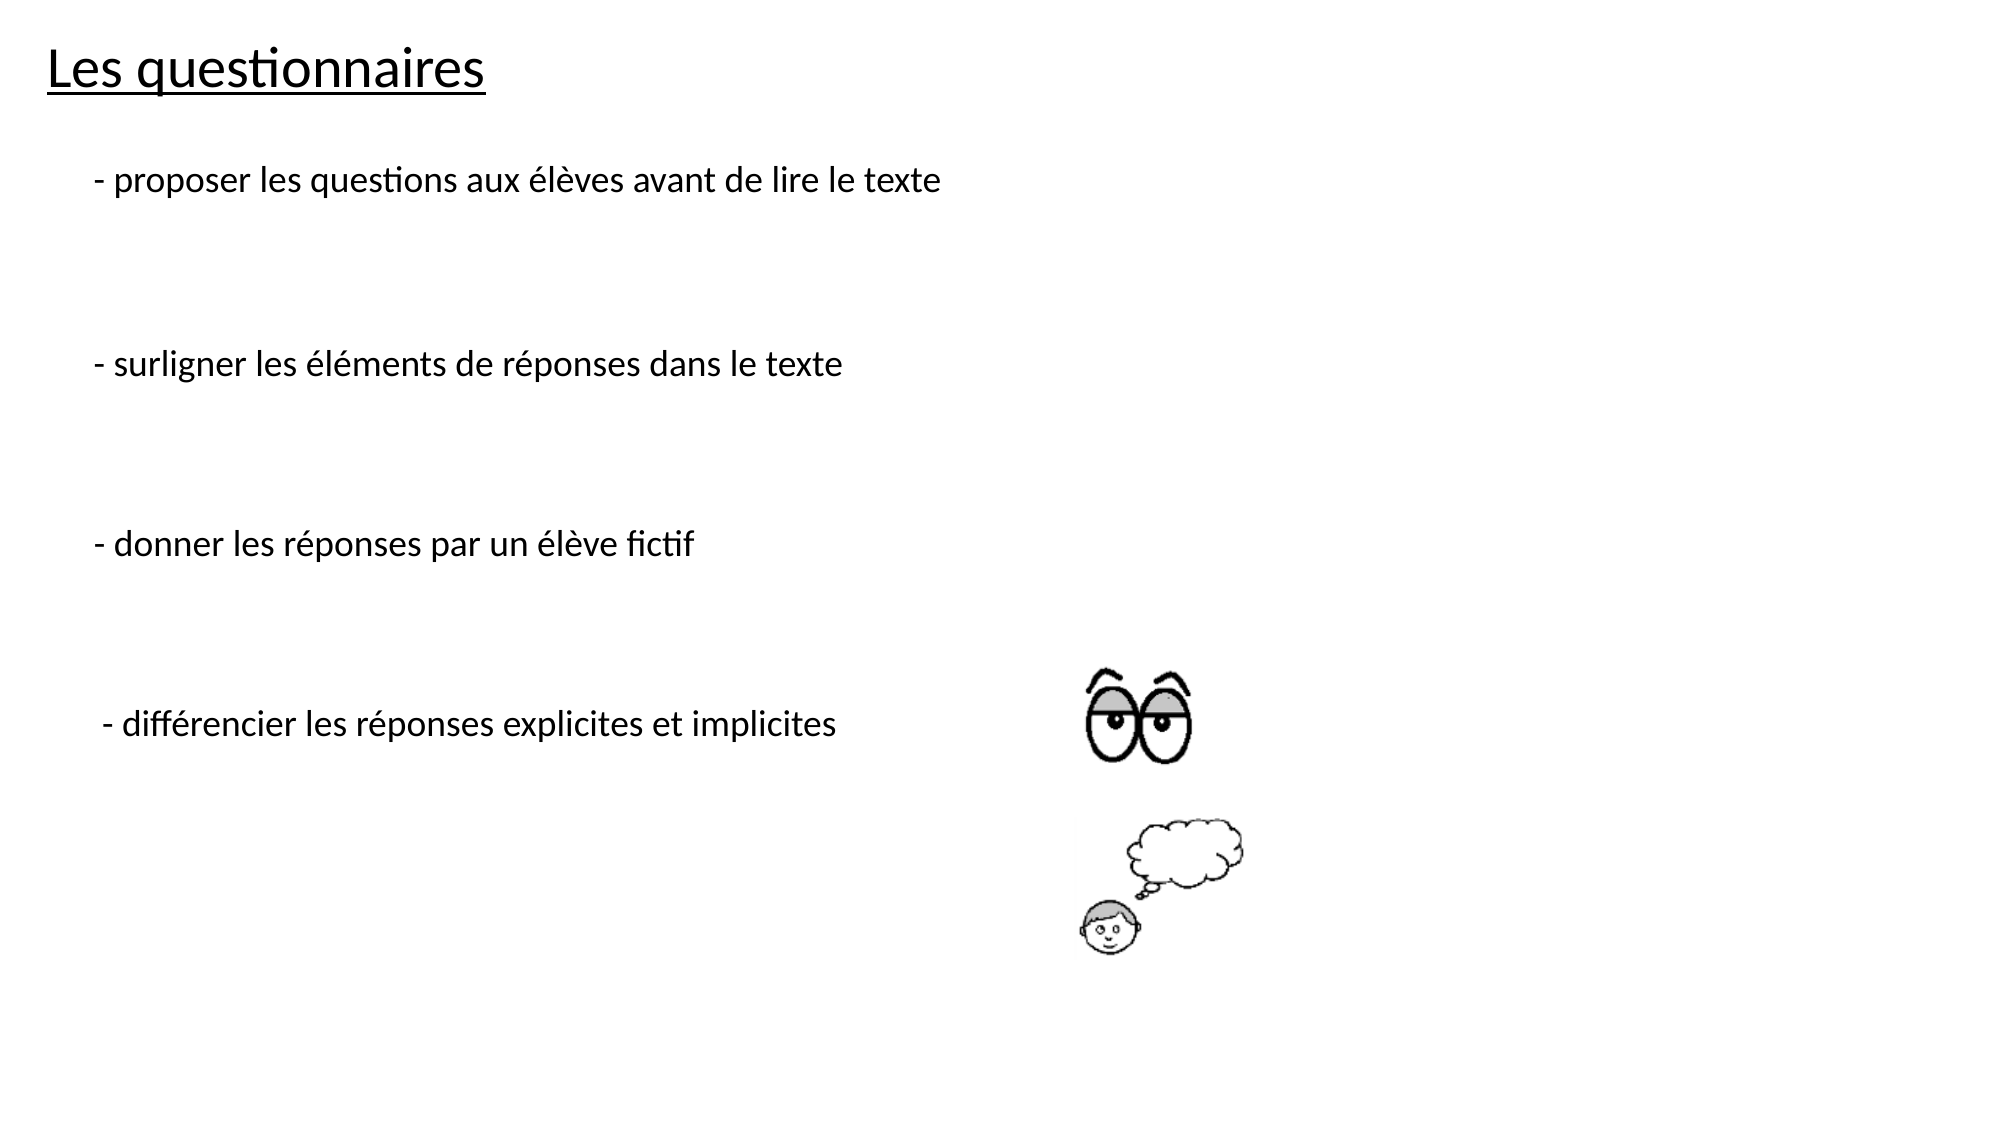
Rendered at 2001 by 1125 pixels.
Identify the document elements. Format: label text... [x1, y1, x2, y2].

picture [1074, 663, 1220, 774]
picture [1066, 817, 1278, 971]
text_box - proposer les questions aux élèves avant de lire le texte [79, 147, 1482, 208]
text_box - donner les réponses par un élève fictif [79, 511, 711, 572]
text_box - différencier les réponses explicites et implicites [79, 692, 929, 752]
text_box - surligner les éléments de réponses dans le texte [79, 331, 1482, 391]
text_box Les questionnaires [32, 22, 501, 107]
